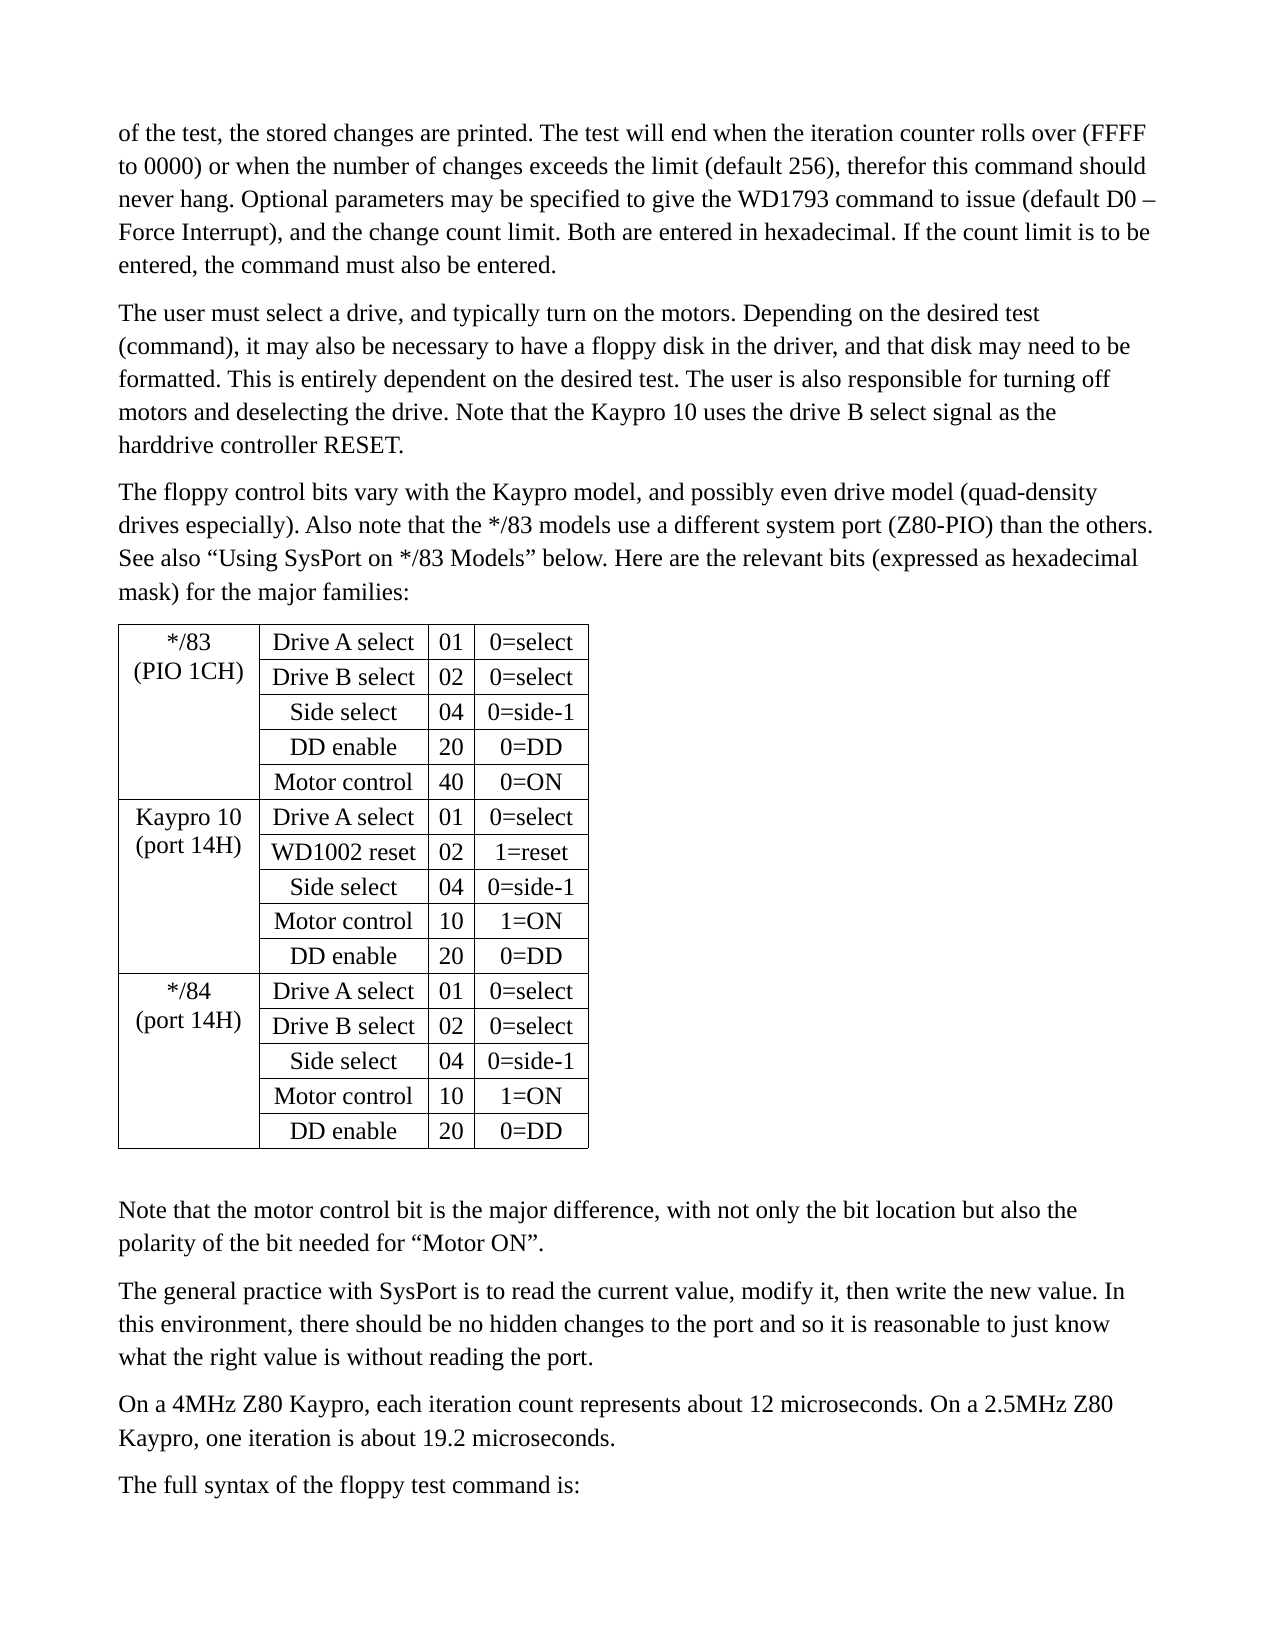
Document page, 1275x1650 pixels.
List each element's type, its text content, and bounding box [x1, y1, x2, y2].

table_header 0=select [475, 625, 588, 659]
table_cell */84 (port 14H) [119, 974, 259, 1148]
table_cell 1=ON [475, 904, 588, 938]
table_cell 1=ON [475, 1079, 588, 1113]
table_header Drive A select [260, 625, 428, 659]
table_cell Side select [260, 695, 428, 729]
text The general practice with SysPort is to read the current value, modify it, then write the new value. In this environment, there should be no hidden changes to the port and so it is reasonable to just know what the right value is without reading the port. [118, 1276, 1157, 1371]
table_cell Motor control [260, 904, 428, 938]
table_cell Drive A select [260, 974, 428, 1008]
table_cell 0=select [475, 1009, 588, 1043]
table_cell Drive B select [260, 1009, 428, 1043]
table_cell 0=select [475, 660, 588, 694]
table_cell 01 [429, 800, 474, 833]
table_cell 0=select [475, 974, 588, 1008]
text The floppy control bits vary with the Kaypro model, and possibly even drive model (quad-density drives especially). Also note that the */83 models use a different system port (Z80-PIO) than the others. See also “Using SysPort on */83 Models” below. Here are the relevant bits (expressed as hexadecimal mask) for the major families: [118, 477, 1157, 605]
table_cell 04 [429, 695, 474, 729]
text On a 4MHz Z80 Kaypro, each iteration count represents about 12 microseconds. On a 2.5MHz Z80 Kaypro, one iteration is about 19.2 microseconds. [118, 1389, 1157, 1451]
table_cell Side select [260, 1044, 428, 1078]
table_cell 04 [429, 1044, 474, 1078]
table_cell 02 [429, 660, 474, 694]
table_cell 0=DD [475, 1114, 588, 1148]
table_header 01 [429, 625, 474, 659]
table_cell 20 [429, 939, 474, 973]
table_cell 0=select [475, 800, 588, 833]
table_cell 01 [429, 974, 474, 1008]
table_cell Kaypro 10 (port 14H) [119, 800, 259, 973]
table_cell 0=side-1 [475, 1044, 588, 1078]
table_cell Side select [260, 870, 428, 903]
table_cell DD enable [260, 1114, 428, 1148]
table_cell Drive B select [260, 660, 428, 694]
table_cell 20 [429, 730, 474, 764]
table_cell Motor control [260, 1079, 428, 1113]
text The full syntax of the floppy test command is: [118, 1470, 1157, 1499]
table_cell 02 [429, 835, 474, 868]
text Note that the motor control bit is the major difference, with not only the bit location but also the polarity of the bit needed for “Motor ON”. [118, 1195, 1157, 1257]
table_cell 20 [429, 1114, 474, 1148]
table_cell WD1002 reset [260, 835, 428, 868]
table_cell 1=reset [475, 835, 588, 868]
table_cell 0=DD [475, 730, 588, 764]
table_cell 10 [429, 904, 474, 938]
table_cell Motor control [260, 765, 428, 799]
table_cell DD enable [260, 939, 428, 973]
table_cell 02 [429, 1009, 474, 1043]
table_cell Drive A select [260, 800, 428, 833]
table_cell 10 [429, 1079, 474, 1113]
table_cell 04 [429, 870, 474, 903]
table_cell 0=ON [475, 765, 588, 799]
table_cell 0=side-1 [475, 870, 588, 903]
table_cell 0=side-1 [475, 695, 588, 729]
table_cell 40 [429, 765, 474, 799]
table_cell DD enable [260, 730, 428, 764]
text The user must select a drive, and typically turn on the motors. Depending on the desired test (command), it may also be necessary to have a floppy disk in the driver, and that disk may need to be formatted. This is entirely dependent on the desired test. The user is also responsible for turning off motors and deselecting the drive. Note that the Kaypro 10 uses the drive B select signal as the harddrive controller RESET. [118, 298, 1157, 459]
table_cell 0=DD [475, 939, 588, 973]
text of the test, the stored changes are printed. The test will end when the iteration counter rolls over (FFFF to 0000) or when the number of changes exceeds the limit (default 256), therefor this command should never hang. Optional parameters may be specified to give the WD1793 command to issue (default D0 – Force Interrupt), and the change count limit. Both are entered in hexadecimal. If the count limit is to be entered, the command must also be entered. [118, 118, 1157, 279]
table_header */83 (PIO 1CH) [119, 625, 259, 799]
